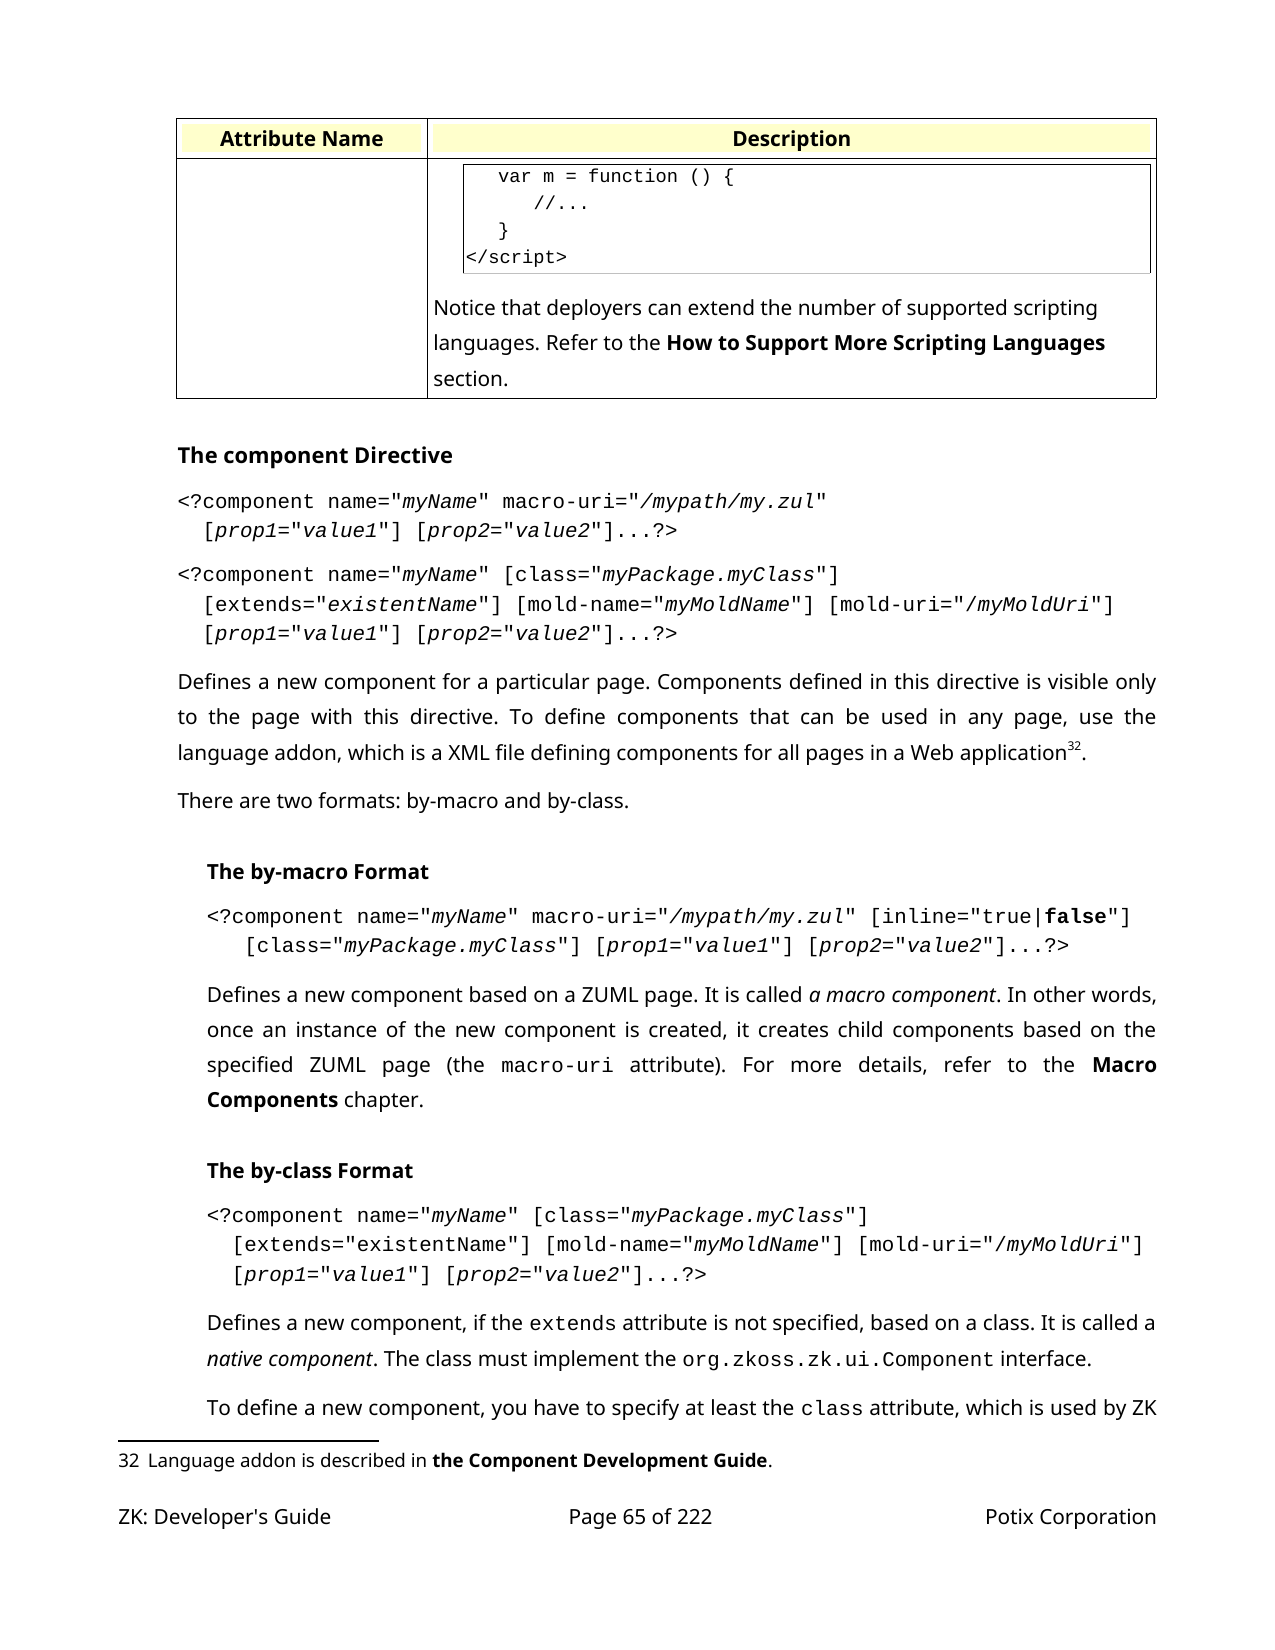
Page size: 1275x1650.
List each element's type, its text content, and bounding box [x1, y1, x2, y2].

subtitle The by-class Format [207, 1156, 1157, 1184]
table_cell var m = function () { //... } </script> Notice that deployers can extend the number of supported scripting languages. Refer to the How to Support More Scripting Languages section. [428, 159, 1156, 398]
text Defines a new component for a particular page. Components defined in this directive is visible only to the page with this directive. To define components that can be used in any page, use the language addon, which is a XML file defining components for all pages in a Web application. [177, 667, 1157, 766]
text Defines a new component, if the extends attribute is not specified, based on a class. It is called a native component. The class must implement the org.zkoss.zk.ui.Component interface. [207, 1308, 1157, 1372]
text <?component name="myName" [class="myPackage.myClass"] [extends="existentName"] [mold-name="myMoldName"] [mold-uri="/myMoldUri"] [prop1="value1"] [prop2="value2"]...?> [207, 1205, 1157, 1287]
text <?component name="myName" macro-uri="/mypath/my.zul" [prop1="value1"] [prop2="value2"]...?> [177, 491, 1157, 544]
subtitle The component Directive [177, 440, 1157, 470]
text To define a new component, you have to specify at least the class attribute, which is used by ZK [207, 1393, 1157, 1421]
text Language addon is described in the Component Development Guide. [118, 1447, 1157, 1473]
text Defines a new component based on a ZUML page. It is called a macro component. In other words, once an instance of the new component is created, it creates child components based on the specified ZUML page (the macro-uri attribute). For more details, refer to the Macro Components chapter. [207, 980, 1157, 1114]
text <?component name="myName" macro-uri="/mypath/my.zul" [inline="true|false"] [class="myPackage.myClass"] [prop1="value1"] [prop2="value2"]...?> [207, 906, 1157, 959]
table_header Description [428, 119, 1156, 158]
text There are two formats: by-macro and by-class. [177, 787, 1157, 815]
subtitle The by-macro Format [207, 857, 1157, 886]
text <?component name="myName" [class="myPackage.myClass"] [extends="existentName"] [mold-name="myMoldName"] [mold-uri="/myMoldUri"] [prop1="value1"] [prop2="value2"]...?> [177, 564, 1157, 647]
table_header Attribute Name [177, 119, 427, 158]
table_cell [177, 159, 427, 398]
